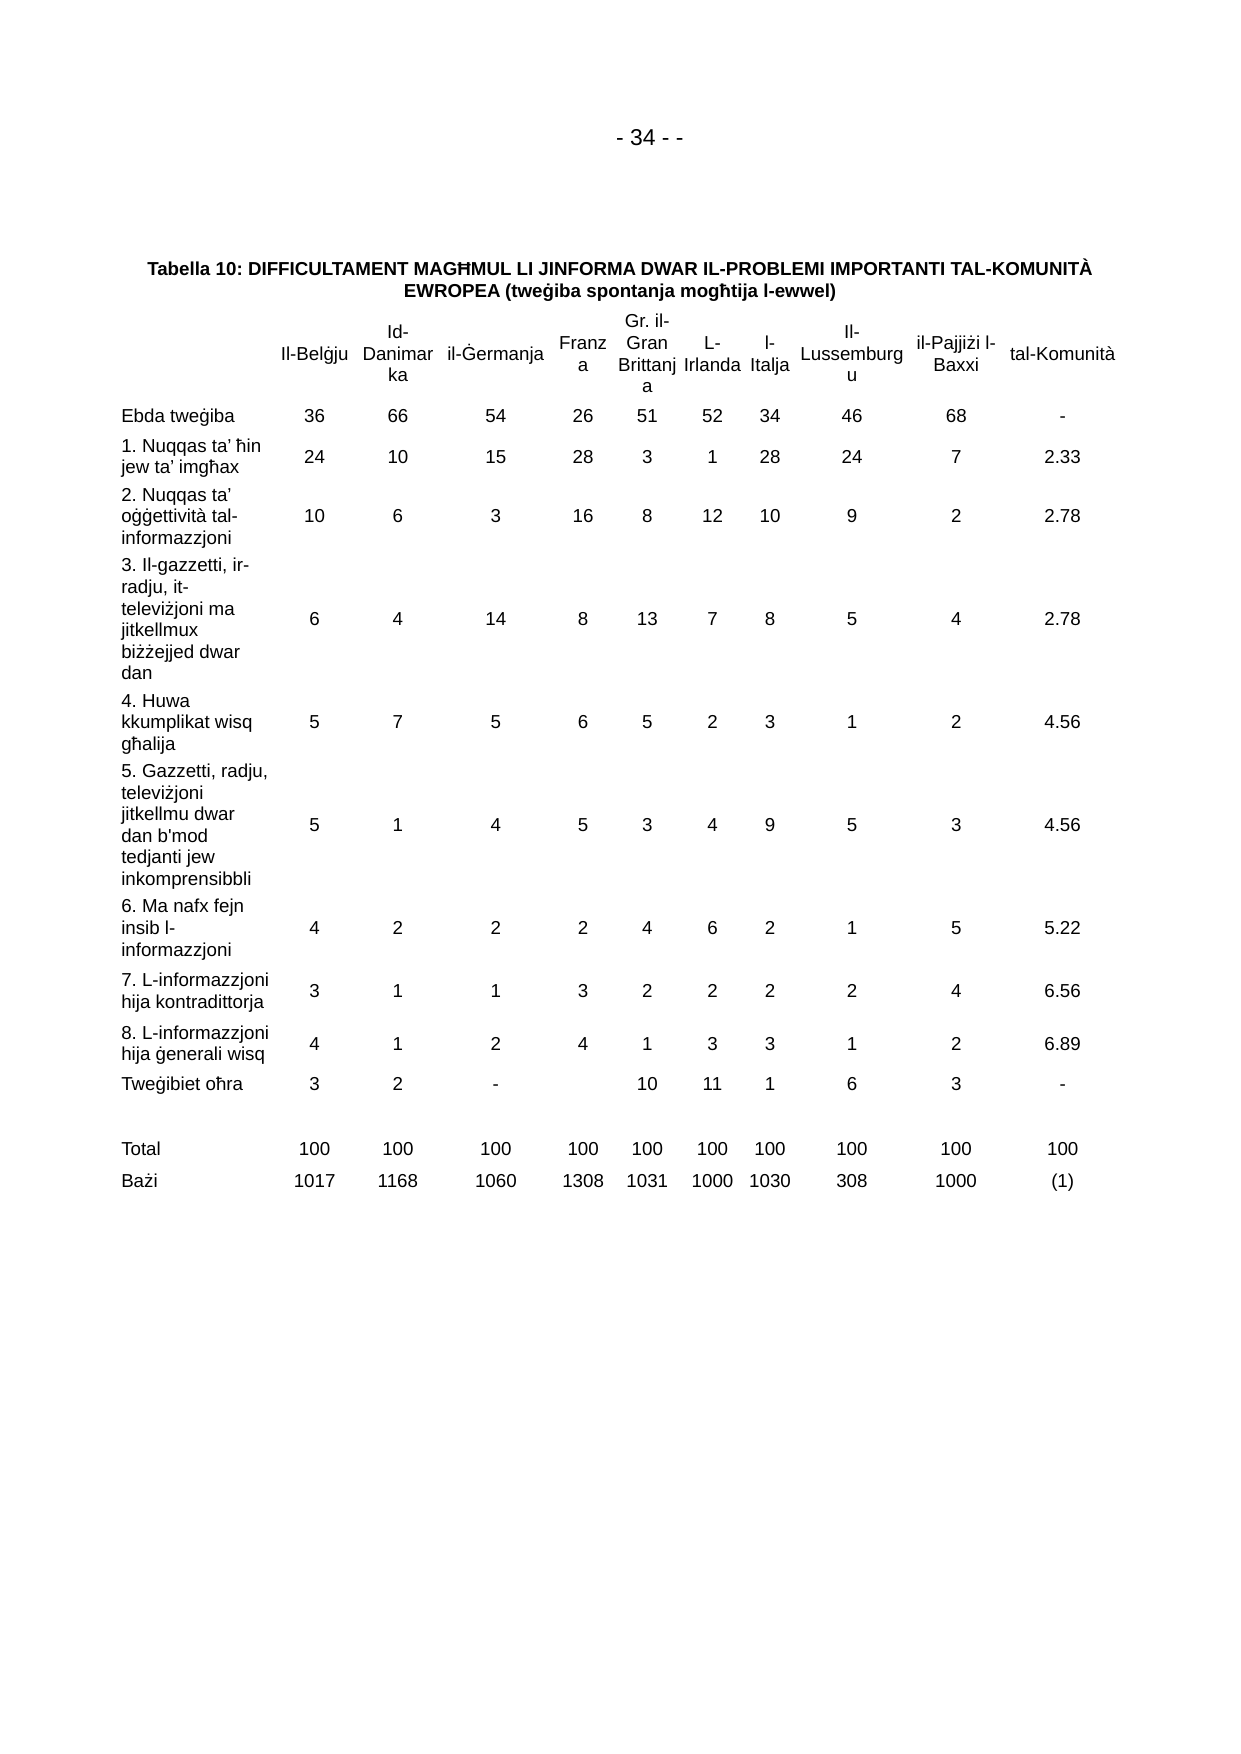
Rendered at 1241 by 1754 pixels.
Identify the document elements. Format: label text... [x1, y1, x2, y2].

table_cell 5 [795, 551, 909, 687]
table_cell 6 [551, 687, 615, 757]
table_cell 5 [795, 757, 909, 892]
table_cell 8 [615, 481, 679, 551]
table_cell 3 [615, 432, 679, 481]
table_cell 36 [273, 400, 355, 432]
table_cell 1168 [355, 1165, 440, 1197]
table_cell 2 [909, 1019, 1003, 1068]
table_cell 12 [679, 481, 745, 551]
table_cell 100 [440, 1133, 551, 1165]
table_cell [118, 1100, 273, 1132]
table_cell 1308 [551, 1165, 615, 1197]
table_cell l-Italja [745, 308, 794, 399]
table_cell 10 [355, 432, 440, 481]
table_cell 1. Nuqqas ta’ ħin jew ta’ imgħax [118, 432, 273, 481]
table_cell 2 [679, 963, 745, 1019]
table_cell 6 [679, 892, 745, 963]
table_cell 4 [440, 757, 551, 892]
table_cell 3 [745, 1019, 794, 1068]
table_cell 6 [795, 1068, 909, 1100]
table_cell [615, 1100, 679, 1132]
table_cell [551, 1100, 615, 1132]
table_cell Gr. il-Gran Brittanja [615, 308, 679, 399]
table_cell 9 [795, 481, 909, 551]
table_cell 10 [273, 481, 355, 551]
table_cell 1 [355, 963, 440, 1019]
table_cell 51 [615, 400, 679, 432]
table_cell 100 [745, 1133, 794, 1165]
table_cell 3 [615, 757, 679, 892]
table_cell 2 [745, 892, 794, 963]
table_cell L-Irlanda [679, 308, 745, 399]
table_cell 1 [745, 1068, 794, 1100]
table_cell il-Ġermanja [440, 308, 551, 399]
table_cell 2 [745, 963, 794, 1019]
table_cell 28 [745, 432, 794, 481]
table_cell - [440, 1068, 551, 1100]
table_cell 6,89 [1003, 1019, 1122, 1068]
table_cell 5 [273, 687, 355, 757]
table_cell 5 [273, 757, 355, 892]
table_cell 1 [615, 1019, 679, 1068]
table_cell 3 [273, 1068, 355, 1100]
table_cell 3 [909, 1068, 1003, 1100]
table_cell 1060 [440, 1165, 551, 1197]
table_cell 1000 [909, 1165, 1003, 1197]
table_cell - [1003, 400, 1122, 432]
table_cell 2 [440, 892, 551, 963]
table_cell (1) [1003, 1165, 1122, 1197]
table_cell 6,56 [1003, 963, 1122, 1019]
table_cell 6 [355, 481, 440, 551]
table_cell 308 [795, 1165, 909, 1197]
table_cell 24 [273, 432, 355, 481]
table_cell 2 [551, 892, 615, 963]
table_cell 24 [795, 432, 909, 481]
table_cell Bażi [118, 1165, 273, 1197]
table_cell 7 [355, 687, 440, 757]
table_cell 34 [745, 400, 794, 432]
table_cell Il-Lussemburgu [795, 308, 909, 399]
table_cell 4 [615, 892, 679, 963]
table_cell 2 [679, 687, 745, 757]
table_cell 4,56 [1003, 757, 1122, 892]
table_cell 3 [440, 481, 551, 551]
table_cell 1 [679, 432, 745, 481]
table_cell 7 [679, 551, 745, 687]
table_cell 10 [615, 1068, 679, 1100]
table_cell 1030 [745, 1165, 794, 1197]
table_cell 1017 [273, 1165, 355, 1197]
table_cell 3 [745, 687, 794, 757]
table_cell 6 [273, 551, 355, 687]
table_cell [679, 1100, 745, 1132]
table_cell 5 [551, 757, 615, 892]
table_cell 1 [355, 1019, 440, 1068]
table_cell Franza [551, 308, 615, 399]
table_cell [1003, 1100, 1122, 1132]
table_cell 11 [679, 1068, 745, 1100]
table_cell 100 [795, 1133, 909, 1165]
table_cell 2,33 [1003, 432, 1122, 481]
table_cell 28 [551, 432, 615, 481]
table_cell [909, 1100, 1003, 1132]
table_cell 68 [909, 400, 1003, 432]
table_cell Tweġibiet oħra [118, 1068, 273, 1100]
table_cell 3 [551, 963, 615, 1019]
table_cell Ebda tweġiba [118, 400, 273, 432]
table_cell 2 [795, 963, 909, 1019]
table_cell [551, 1068, 615, 1100]
table_cell [795, 1100, 909, 1132]
table_cell 46 [795, 400, 909, 432]
table_cell 4. Huwa kkumplikat wisq għalija [118, 687, 273, 757]
table_cell 15 [440, 432, 551, 481]
table_cell 52 [679, 400, 745, 432]
table_cell 5,22 [1003, 892, 1122, 963]
table_cell 6. Ma nafx fejn insib l-informazzjoni [118, 892, 273, 963]
table_cell tal-Komunità [1003, 308, 1122, 399]
table_cell 10 [745, 481, 794, 551]
table_cell 4 [909, 551, 1003, 687]
table_cell 13 [615, 551, 679, 687]
table_cell 1 [795, 687, 909, 757]
table_cell 66 [355, 400, 440, 432]
table_cell 4,56 [1003, 687, 1122, 757]
table_cell 4 [551, 1019, 615, 1068]
table_cell 2 [909, 481, 1003, 551]
table_cell 16 [551, 481, 615, 551]
table_cell 1 [795, 1019, 909, 1068]
table_cell 9 [745, 757, 794, 892]
table_cell 8 [551, 551, 615, 687]
table_cell 4 [273, 892, 355, 963]
table_cell 7 [909, 432, 1003, 481]
table_cell [118, 308, 273, 399]
table_cell 1031 [615, 1165, 679, 1197]
table_cell 2,78 [1003, 551, 1122, 687]
table_cell 4 [273, 1019, 355, 1068]
table_cell 4 [909, 963, 1003, 1019]
table_cell 54 [440, 400, 551, 432]
table_cell 14 [440, 551, 551, 687]
table_cell [273, 1100, 355, 1132]
table_cell 2 [440, 1019, 551, 1068]
table_cell Il-Belġju [273, 308, 355, 399]
table_cell 2,78 [1003, 481, 1122, 551]
table_cell 7. L-informazzjoni hija kontradittorja [118, 963, 273, 1019]
table_cell 2 [909, 687, 1003, 757]
table_cell 100 [679, 1133, 745, 1165]
table_cell 1 [440, 963, 551, 1019]
table_cell 100 [615, 1133, 679, 1165]
table_cell 8 [745, 551, 794, 687]
table_cell 5 [909, 892, 1003, 963]
table_cell 1 [795, 892, 909, 963]
table_cell Total [118, 1133, 273, 1165]
table_cell [440, 1100, 551, 1132]
table_cell 3 [679, 1019, 745, 1068]
table_cell 3. Il-gazzetti, ir-radju, it-televiżjoni ma jitkellmux biżżejjed dwar dan [118, 551, 273, 687]
table_cell Id-Danimarka [355, 308, 440, 399]
table_cell 100 [273, 1133, 355, 1165]
table_cell 100 [551, 1133, 615, 1165]
table_cell 2 [355, 1068, 440, 1100]
table_cell [355, 1100, 440, 1132]
table_cell 100 [355, 1133, 440, 1165]
table_cell 4 [679, 757, 745, 892]
table_cell 2. Nuqqas ta’ oġġettività tal-informazzjoni [118, 481, 273, 551]
table_cell 100 [1003, 1133, 1122, 1165]
table_cell [745, 1100, 794, 1132]
table_cell 3 [273, 963, 355, 1019]
table_cell 8. L-informazzjoni hija ġenerali wisq [118, 1019, 273, 1068]
table_cell - [1003, 1068, 1122, 1100]
table_cell 1 [355, 757, 440, 892]
table_cell 5 [615, 687, 679, 757]
table_cell il-Pajjiżi l-Baxxi [909, 308, 1003, 399]
table_cell 2 [355, 892, 440, 963]
table_cell 5. Gazzetti, radju, televiżjoni jitkellmu dwar dan b'mod tedjanti jew inkomprensibbli [118, 757, 273, 892]
table_cell 5 [440, 687, 551, 757]
table_cell 4 [355, 551, 440, 687]
table_cell 100 [909, 1133, 1003, 1165]
table_header Tabella 10: DIFFICULTAMENT MAGĦMUL LI JINFORMA DWAR IL-PROBLEMI IMPORTANTI TAL-KOMUNITÀ EWROPEA (tweġiba spontanja mogħtija l-ewwel) [118, 252, 1122, 307]
table_cell 26 [551, 400, 615, 432]
table_cell 1000 [679, 1165, 745, 1197]
table_cell 3 [909, 757, 1003, 892]
table_cell 2 [615, 963, 679, 1019]
